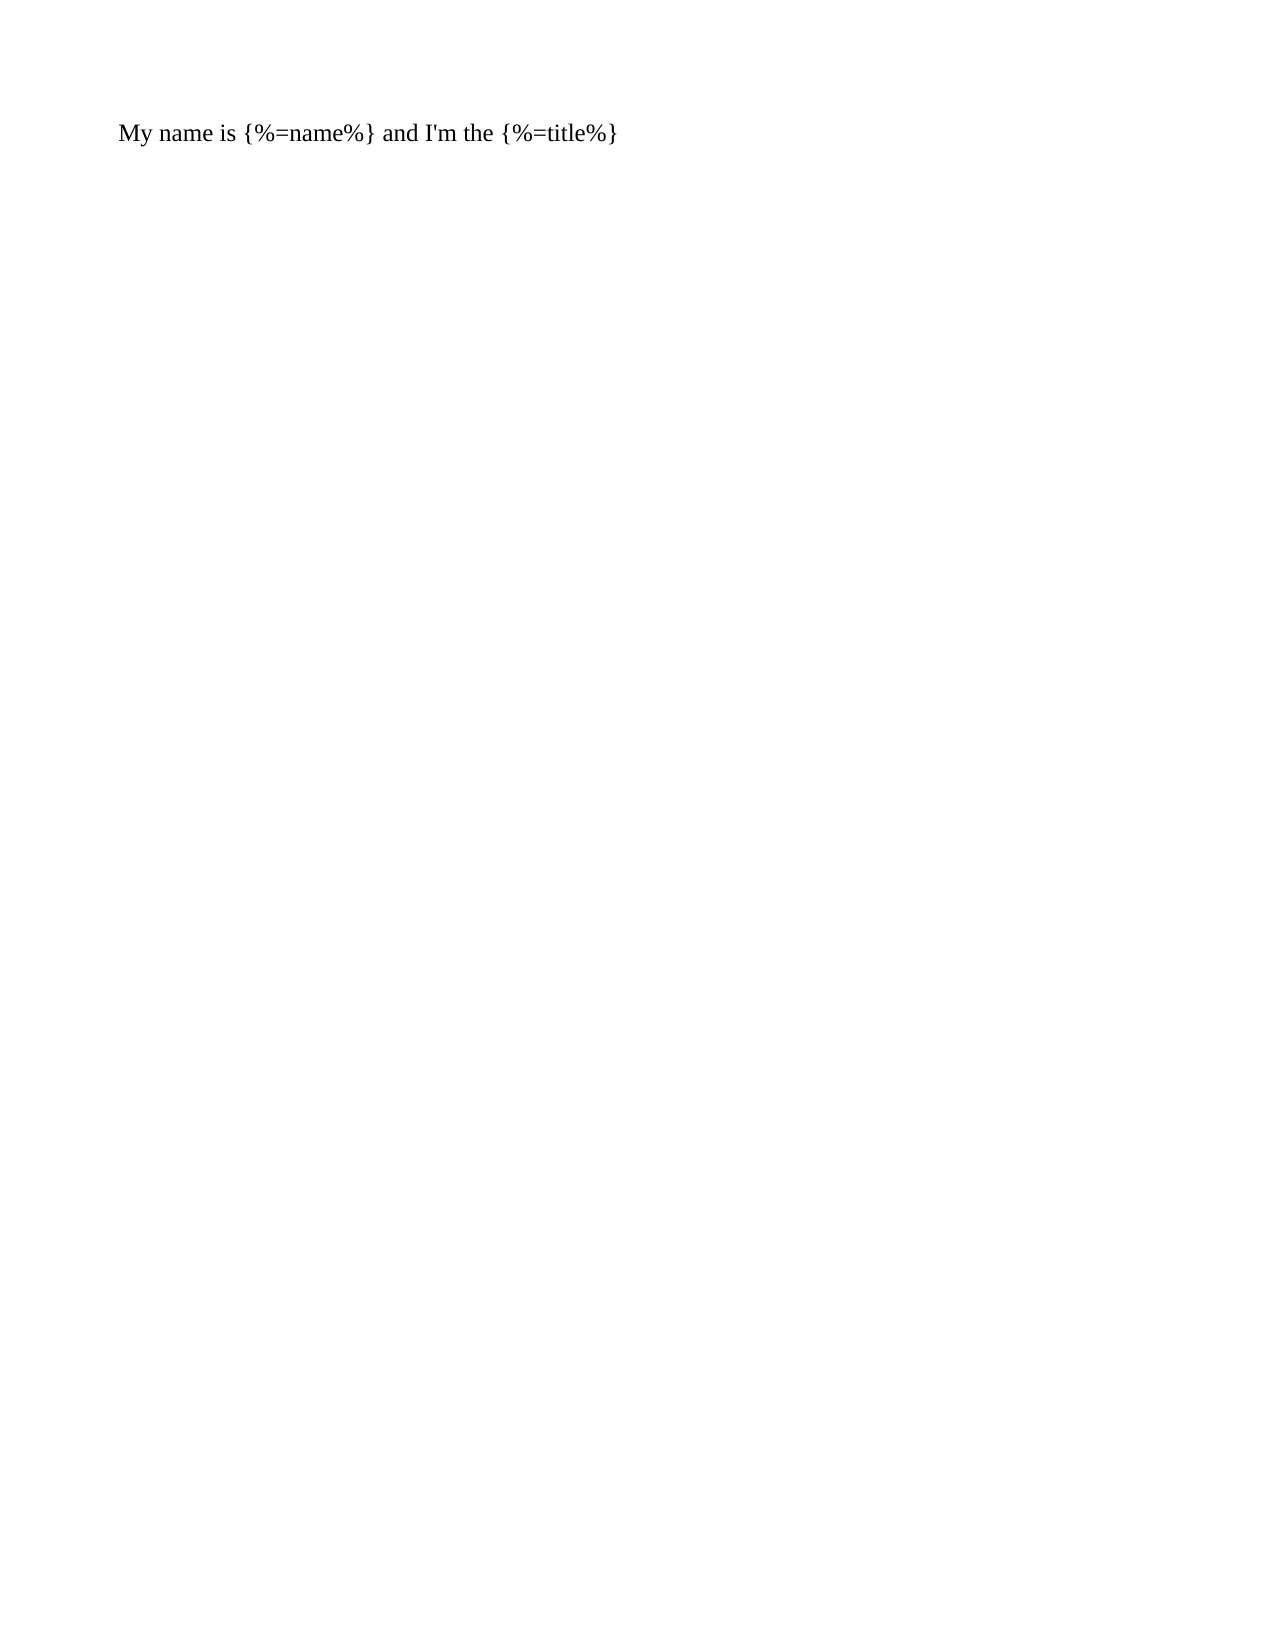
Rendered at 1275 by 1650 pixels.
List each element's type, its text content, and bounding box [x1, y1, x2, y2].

text My name is {%=name%} and I'm the {%=title%} [118, 118, 1157, 147]
